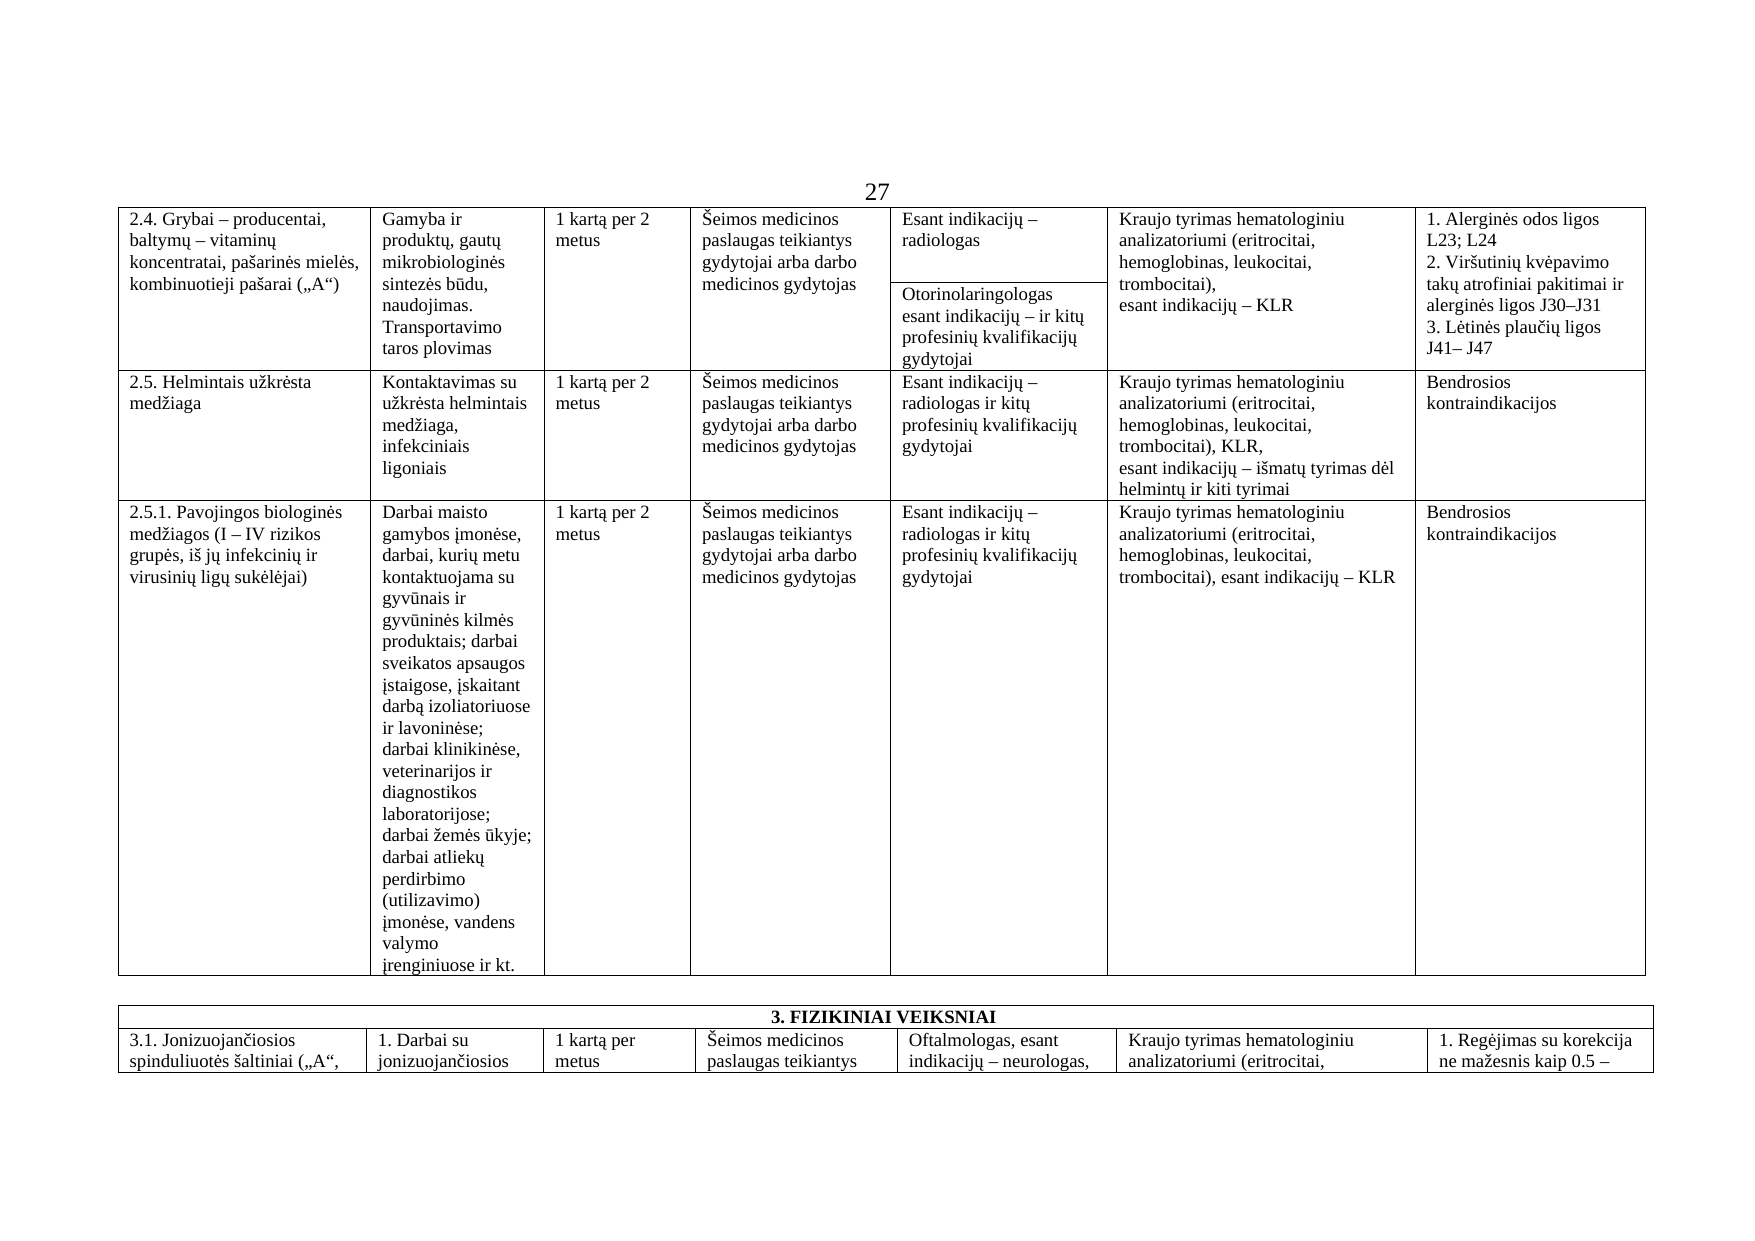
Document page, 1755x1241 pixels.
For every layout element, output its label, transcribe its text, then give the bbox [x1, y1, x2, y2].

table_cell [1646, 207, 1650, 282]
table_cell Esant indikacijų – radiologas ir kitų profesinių kvalifikacijų gydytojai [891, 371, 1107, 500]
table_cell Kraujo tyrimas hematologiniu analizatoriumi (eritrocitai, hemoglobinas, leukocitai, trombocitai), KLR, esant indikacijų – išmatų tyrimas dėl helmintų ir kiti tyrimai [1108, 371, 1415, 500]
table_cell 1 kartą per metus [544, 1029, 695, 1072]
table_cell [1646, 282, 1650, 369]
table_cell Esant indikacijų – radiologas ir kitų profesinių kvalifikacijų gydytojai [891, 501, 1107, 975]
table_cell Šeimos medicinos paslaugas teikiantys gydytojai arba darbo medicinos gydytojas [691, 501, 890, 975]
table_cell 1. Regėjimas su korekcija ne mažesnis kaip 0.5 – [1428, 1029, 1653, 1072]
table_cell 1. Alerginės odos ligos L23; L24 2. Viršutinių kvėpavimo takų atrofiniai pakitimai ir alerginės ligos J30–J31 3. Lėtinės plaučių ligos J41– J47 [1416, 208, 1645, 369]
table_cell 1 kartą per 2 metus [545, 208, 690, 369]
table_cell Bendrosios kontraindikacijos [1416, 501, 1645, 975]
table_cell 1 kartą per 2 metus [545, 501, 690, 975]
table_cell 2.5.1. Pavojingos biologinės medžiagos (I – IV rizikos grupės, iš jų infekcinių ir virusinių ligų sukėlėjai) [119, 501, 370, 975]
table_cell Kraujo tyrimas hematologiniu analizatoriumi (eritrocitai, [1117, 1029, 1427, 1072]
table_cell Darbai maisto gamybos įmonėse, darbai, kurių metu kontaktuojama su gyvūnais ir gyvūninės kilmės produktais; darbai sveikatos apsaugos įstaigose, įskaitant darbą izoliatoriuose ir lavoninėse; darbai klinikinėse, veterinarijos ir diagnostikos laboratorijose; darbai žemės ūkyje; darbai atliekų perdirbimo (utilizavimo) įmonėse, vandens valymo įrenginiuose ir kt. [371, 501, 544, 975]
table_cell Šeimos medicinos paslaugas teikiantys gydytojai arba darbo medicinos gydytojas [691, 208, 890, 369]
table_header 3. FIZIKINIAI VEIKSNIAI [119, 1006, 1653, 1028]
table_cell 1. Darbai su jonizuojančiosios [367, 1029, 543, 1072]
table_cell 3.1. Jonizuojančiosios spinduliuotės šaltiniai („A“, [119, 1029, 366, 1072]
table_cell [1646, 370, 1650, 500]
table_cell Šeimos medicinos paslaugas teikiantys [696, 1029, 897, 1072]
table_cell Otorinolaringologas esant indikacijų – ir kitų profesinių kvalifikacijų gydytojai [891, 283, 1107, 369]
table_cell 1 kartą per 2 metus [545, 371, 690, 500]
table_cell Kraujo tyrimas hematologiniu analizatoriumi (eritrocitai, hemoglobinas, leukocitai, trombocitai), esant indikacijų – KLR [1108, 208, 1415, 369]
table_cell Esant indikacijų – radiologas [891, 208, 1107, 282]
table_cell Gamyba ir produktų, gautų mikrobiologinės sintezės būdu, naudojimas. Transportavimo taros plovimas [371, 208, 544, 369]
table_cell Bendrosios kontraindikacijos [1416, 371, 1645, 500]
table_cell Kraujo tyrimas hematologiniu analizatoriumi (eritrocitai, hemoglobinas, leukocitai, trombocitai), esant indikacijų – KLR [1108, 501, 1415, 975]
table_cell Kontaktavimas su užkrėsta helmintais medžiaga, infekciniais ligoniais [371, 371, 544, 500]
table_cell [1646, 500, 1650, 975]
table_cell 2.5. Helmintais užkrėsta medžiaga [119, 371, 370, 500]
table_cell Oftalmologas, esant indikacijų – neurologas, [898, 1029, 1116, 1072]
table_cell 2.4. Grybai – producentai, baltymų – vitaminų koncentratai, pašarinės mielės, kombinuotieji pašarai („A“) [119, 208, 370, 369]
table_cell Šeimos medicinos paslaugas teikiantys gydytojai arba darbo medicinos gydytojas [691, 371, 890, 500]
